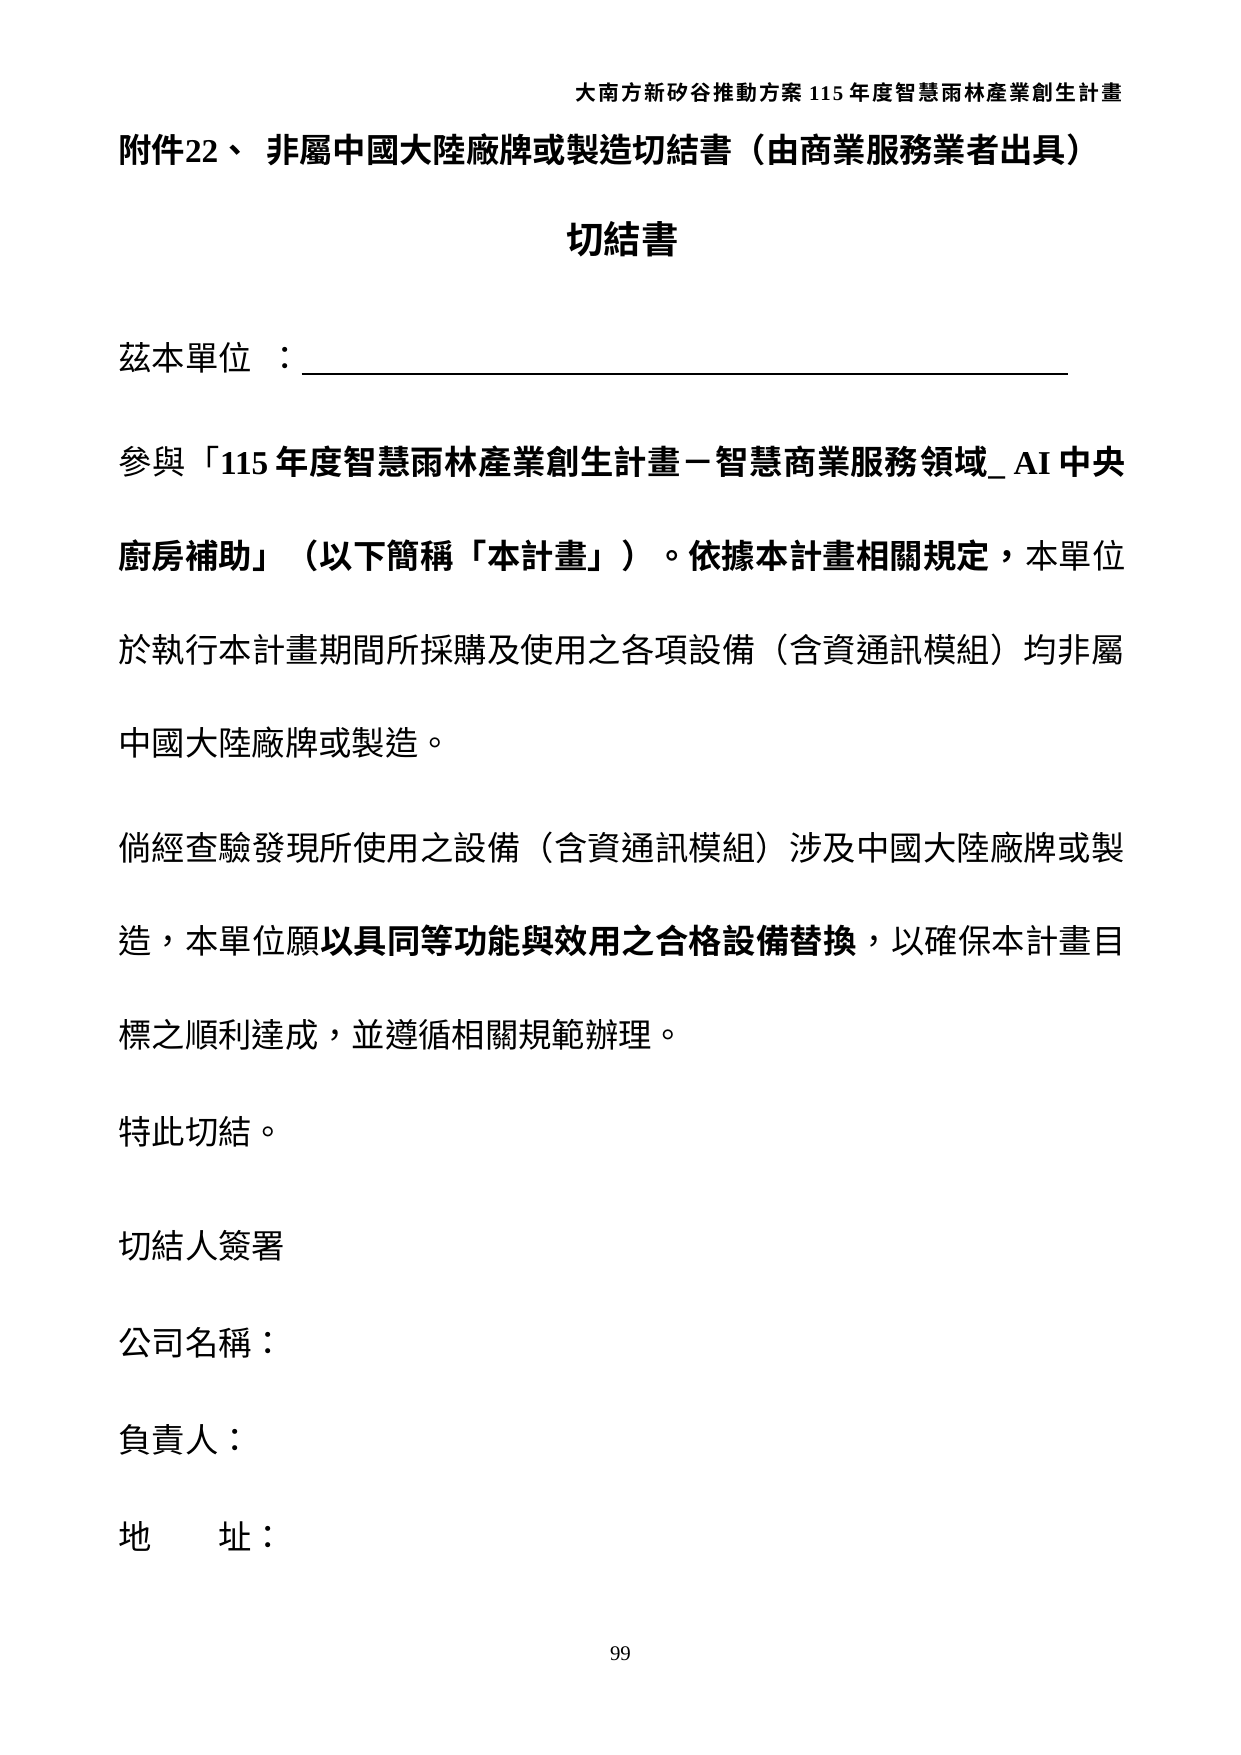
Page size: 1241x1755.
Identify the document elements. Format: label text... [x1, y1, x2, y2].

text 切結人簽署 [118, 1202, 1122, 1264]
list 非屬中國大陸廠牌或製造切結書（由商業服務業者出具） [118, 123, 1122, 172]
text 切結書 [118, 195, 1126, 257]
text 茲本單位 ： [118, 314, 1126, 377]
text 參與「115年度智慧雨林產業創生計畫－智慧商業服務領域_ AI中央廚房補助」（以下簡稱「本計畫」）。依據本計畫相關規定，本單位於執行本計畫期間所採購及使用之各項設備（含資通訊模組）均非屬中國大陸廠牌或製造。 [118, 418, 1126, 762]
text 倘經查驗發現所使用之設備（含資通訊模組）涉及中國大陸廠牌或製造，本單位願以具同等功能與效用之合格設備替換，以確保本計畫目標之順利達成，並遵循相關規範辦理。 [118, 804, 1126, 1054]
text 負責人： [118, 1396, 1122, 1458]
text 特此切結。 [118, 1088, 1126, 1151]
text 地 址： [118, 1493, 1122, 1556]
text 公司名稱： [118, 1299, 1122, 1362]
